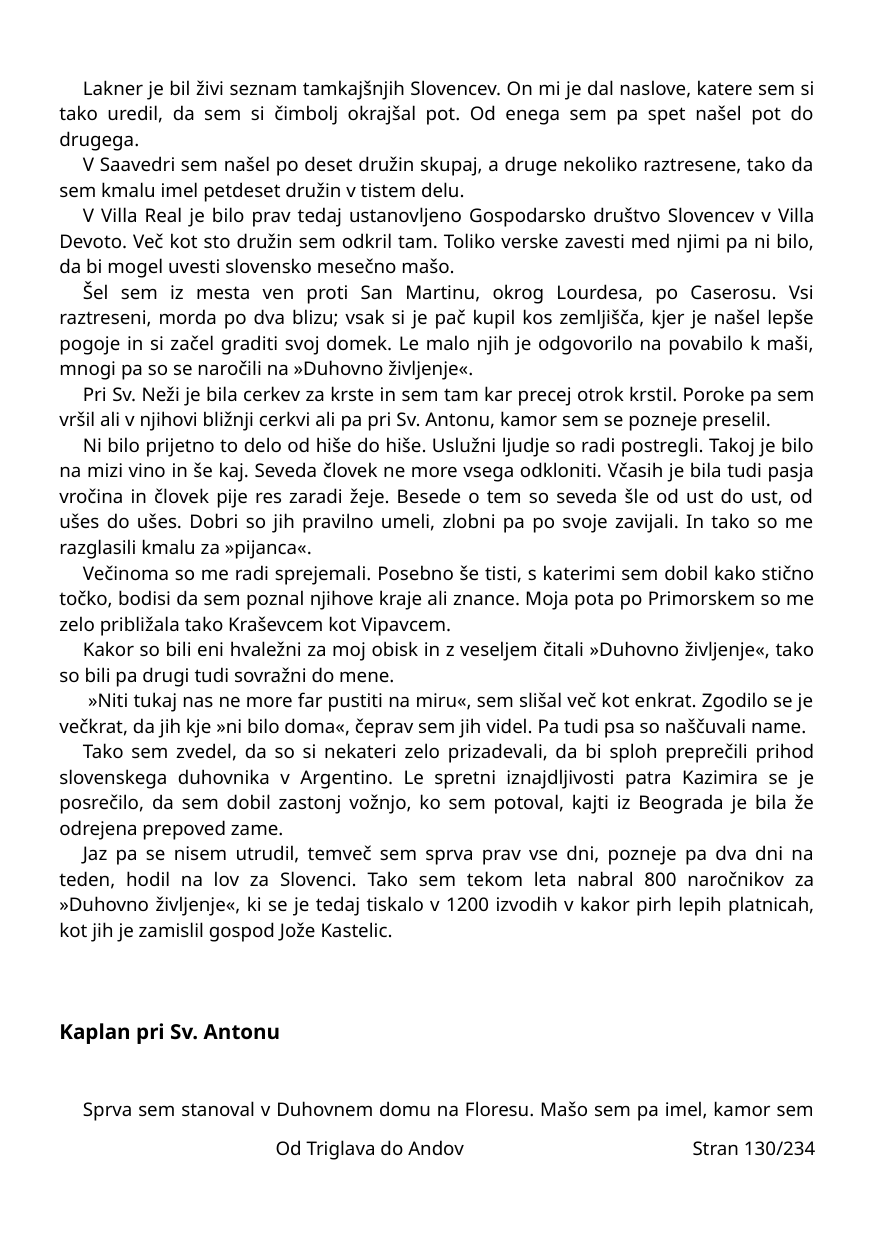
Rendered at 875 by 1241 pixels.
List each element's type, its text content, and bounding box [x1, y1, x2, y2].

text Šel sem iz mesta ven proti San Martinu, okrog Lourdesa, po Caserosu. Vsi raztreseni, morda po dva blizu; vsak si je pač kupil kos zemljišča, kjer je našel lepše pogoje in si začel graditi svoj domek. Le malo njih je odgovorilo na povabilo k maši, mnogi pa so se naročili na »Duhovno življenje«. [59, 279, 815, 381]
text Ni bilo prijetno to delo od hiše do hiše. Uslužni ljudje so radi postregli. Takoj je bilo na mizi vino in še kaj. Seveda človek ne more vsega odkloniti. Včasih je bila tudi pasja vročina in človek pije res zaradi žeje. Besede o tem so seveda šle od ust do ust, od ušes do ušes. Dobri so jih pravilno umeli, zlobni pa po svoje zavijali. In tako so me razglasili kmalu za »pijanca«. [59, 432, 815, 560]
text Sprva sem stanoval v Duhovnem domu na Floresu. Mašo sem pa imel, kamor sem [59, 1096, 815, 1121]
text Večinoma so me radi sprejemali. Posebno še tisti, s katerimi sem dobil kako stično točko, bodisi da sem poznal njihove kraje ali znance. Moja pota po Primorskem so me zelo približala tako Kraševcem kot Vipavcem. [59, 560, 815, 636]
text Tako sem zvedel, da so si nekateri zelo prizadevali, da bi sploh preprečili prihod slovenskega duhovnika v Argentino. Le spretni iznajdljivosti patra Kazimira se je posrečilo, da sem dobil zastonj vožnjo, ko sem potoval, kajti iz Beograda je bila že odrejena prepoved zame. [59, 738, 815, 841]
text V Saavedri sem našel po deset družin skupaj, a druge nekoliko raztresene, tako da sem kmalu imel petdeset družin v tistem delu. [59, 152, 815, 203]
text Kakor so bili eni hvaležni za moj obisk in z veseljem čitali »Duhovno življenje«, tako so bili pa drugi tudi sovražni do mene. [59, 636, 815, 687]
text Lakner je bil živi seznam tamkajšnjih Slovencev. On mi je dal naslove, katere sem si tako uredil, da sem si čimbolj okrajšal pot. Od enega sem pa spet našel pot do drugega. [59, 75, 815, 152]
text V Villa Real je bilo prav tedaj ustanovljeno Gospodarsko društvo Slovencev v Villa Devoto. Več kot sto družin sem odkril tam. Toliko verske zavesti med njimi pa ni bilo, da bi mogel uvesti slovensko mesečno mašo. [59, 203, 815, 279]
text »Niti tukaj nas ne more far pustiti na miru«, sem slišal več kot enkrat. Zgodilo se je večkrat, da jih kje »ni bilo doma«, čeprav sem jih videl. Pa tudi psa so naščuvali name. [59, 687, 815, 738]
subtitle Kaplan pri Sv. Antonu [59, 994, 815, 1045]
text Pri Sv. Neži je bila cerkev za krste in sem tam kar precej otrok krstil. Poroke pa sem vršil ali v njihovi bližnji cerkvi ali pa pri Sv. Antonu, kamor sem se pozneje preselil. [59, 381, 815, 432]
text Jaz pa se nisem utrudil, temveč sem sprva prav vse dni, pozneje pa dva dni na teden, hodil na lov za Slovenci. Tako sem tekom leta nabral 800 naročnikov za »Duhovno življenje«, ki se je tedaj tiskalo v 1200 izvodih v kakor pirh lepih platnicah, kot jih je zamislil gospod Jože Kastelic. [59, 841, 815, 943]
